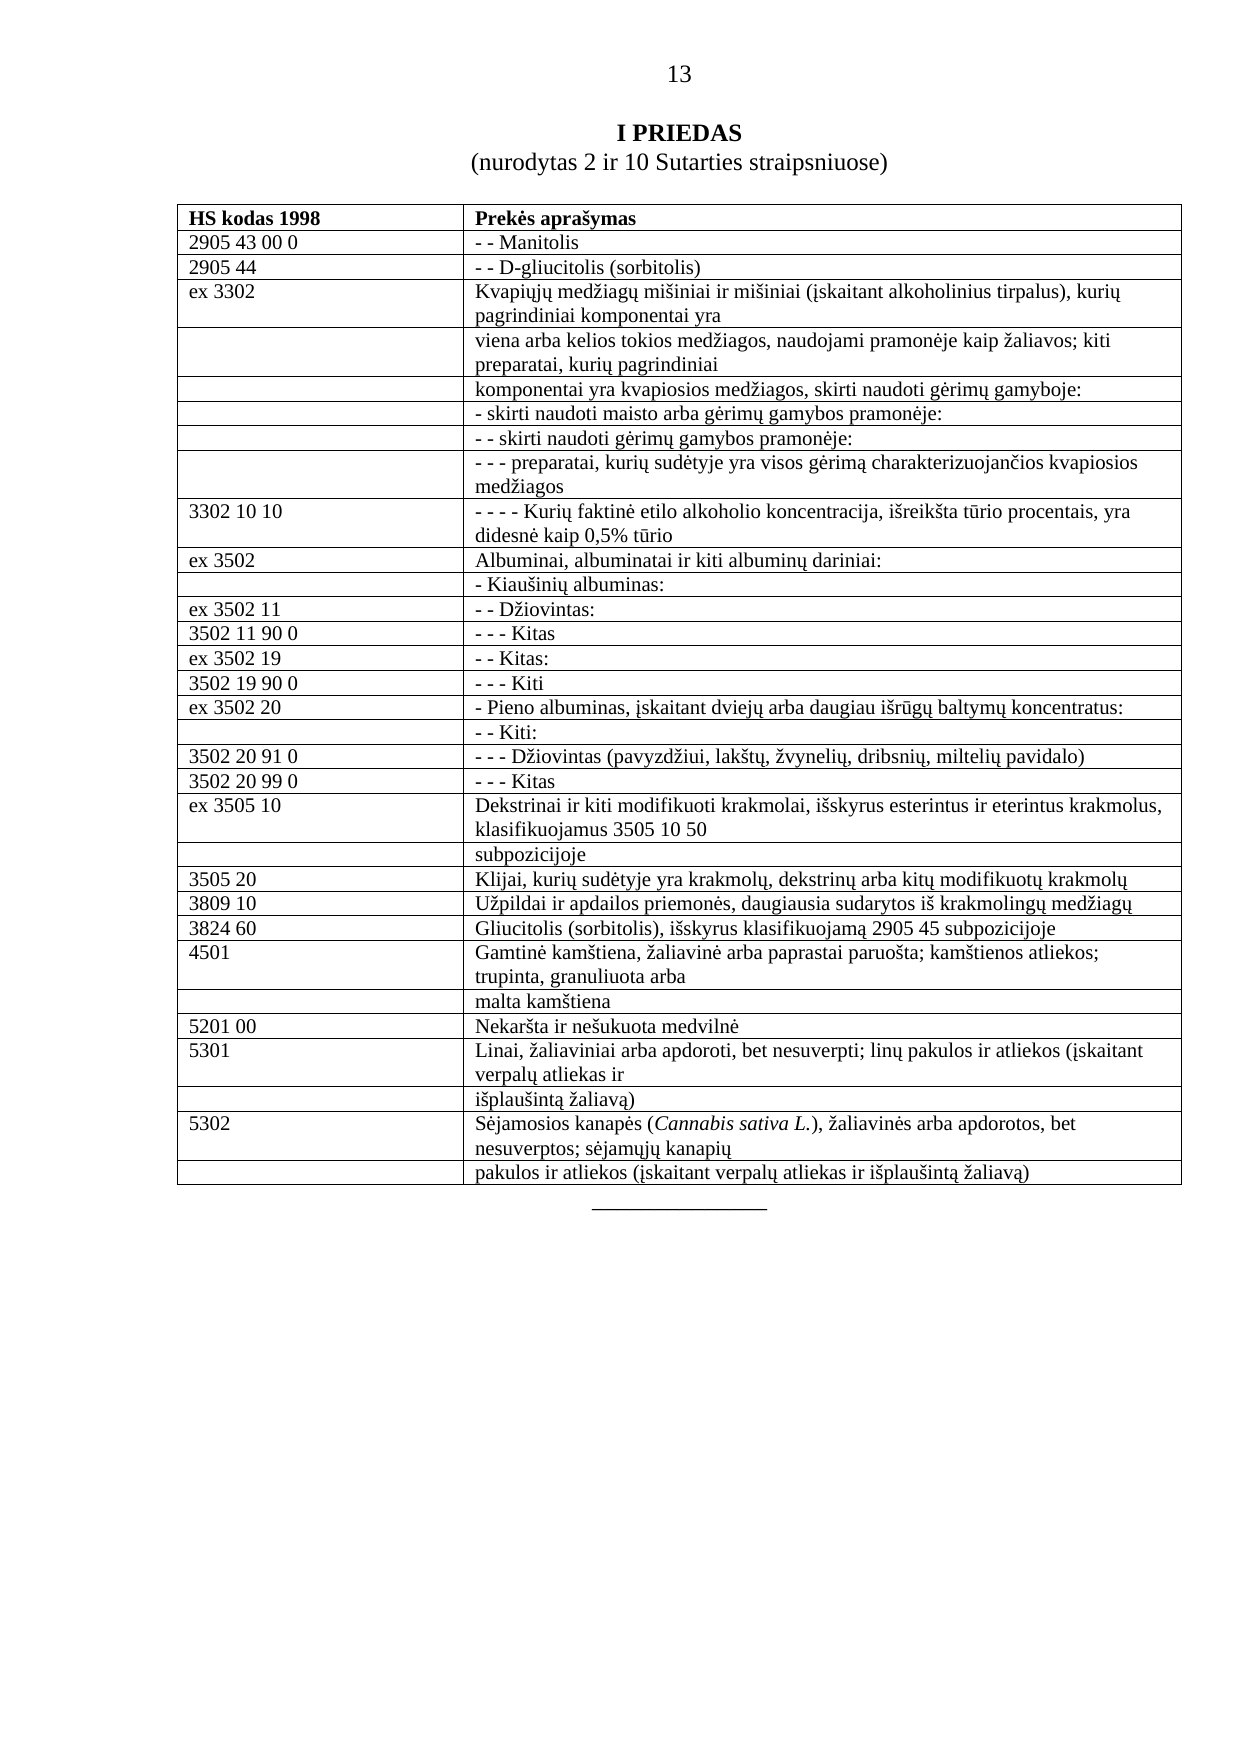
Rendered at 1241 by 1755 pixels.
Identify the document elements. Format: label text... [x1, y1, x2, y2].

table_cell - - - - Kurių faktinė etilo alkoholio koncentracija, išreikšta tūrio procentais, yra didesnė kaip 0,5% tūrio [464, 499, 1181, 547]
table_cell ex 3502 20 [178, 696, 463, 719]
table_cell Albuminai, albuminatai ir kiti albuminų dariniai: [464, 548, 1181, 572]
table_cell ex 3502 11 [178, 597, 463, 621]
table_cell - - D-gliucitolis (sorbitolis) [464, 255, 1181, 279]
table_cell - - Kiti: [464, 720, 1181, 744]
table_cell [178, 573, 463, 596]
table_cell 3505 20 [178, 867, 463, 891]
table_cell 2905 43 00 0 [178, 231, 463, 254]
table_cell 5302 [178, 1112, 463, 1159]
table_cell - - - preparatai, kurių sudėtyje yra visos gėrimą charakterizuojančios kvapiosios medžiagos [464, 451, 1181, 498]
table_cell - - skirti naudoti gėrimų gamybos pramonėje: [464, 426, 1181, 450]
table_cell 5201 00 [178, 1014, 463, 1038]
table_cell komponentai yra kvapiosios medžiagos, skirti naudoti gėrimų gamyboje: [464, 377, 1181, 401]
table_cell išplaušintą žaliavą) [464, 1087, 1181, 1111]
table_cell Sėjamosios kanapės (Cannabis sativa L.), žaliavinės arba apdorotos, bet nesuverptos; sėjamųjų kanapių [464, 1112, 1181, 1159]
table_cell 2905 44 [178, 255, 463, 279]
table_cell - - - Kiti [464, 671, 1181, 694]
table_cell - - Manitolis [464, 231, 1181, 254]
table_cell - - - Džiovintas (pavyzdžiui, lakštų, žvynelių, dribsnių, miltelių pavidalo) [464, 745, 1181, 768]
table_cell malta kamštiena [464, 990, 1181, 1013]
text (nurodytas 2 ir 10 Sutarties straipsniuose) [177, 147, 1181, 176]
table_cell [178, 426, 463, 450]
table_cell subpozicijoje [464, 843, 1181, 866]
table_cell 3809 10 [178, 892, 463, 915]
table_header Prekės aprašymas [464, 205, 1181, 229]
table_cell [178, 990, 463, 1013]
table_cell [178, 1161, 463, 1184]
text I PRIEDAS [177, 118, 1181, 147]
table_cell [178, 451, 463, 498]
table_cell [178, 843, 463, 866]
table_cell - - Džiovintas: [464, 597, 1181, 621]
table_cell 4501 [178, 941, 463, 988]
table_cell ex 3302 [178, 280, 463, 327]
table_cell ex 3505 10 [178, 794, 463, 841]
table_cell - - - Kitas [464, 769, 1181, 793]
table_cell 3502 20 99 0 [178, 769, 463, 793]
table_cell viena arba kelios tokios medžiagos, naudojami pramonėje kaip žaliavos; kiti preparatai, kurių pagrindiniai [464, 328, 1181, 376]
table_cell 3824 60 [178, 916, 463, 940]
table_cell - skirti naudoti maisto arba gėrimų gamybos pramonėje: [464, 402, 1181, 425]
table_cell pakulos ir atliekos (įskaitant verpalų atliekas ir išplaušintą žaliavą) [464, 1161, 1181, 1184]
table_cell - Kiaušinių albuminas: [464, 573, 1181, 596]
table_cell ex 3502 19 [178, 646, 463, 670]
table_cell [178, 402, 463, 425]
table_header HS kodas 1998 [178, 205, 463, 229]
table_cell ex 3502 [178, 548, 463, 572]
table_cell 3302 10 10 [178, 499, 463, 547]
table_cell - Pieno albuminas, įskaitant dviejų arba daugiau išrūgų baltymų koncentratus: [464, 696, 1181, 719]
table_cell 3502 19 90 0 [178, 671, 463, 694]
table_cell 3502 20 91 0 [178, 745, 463, 768]
table_cell Gliucitolis (sorbitolis), išskyrus klasifikuojamą 2905 45 subpozicijoje [464, 916, 1181, 940]
table_cell [178, 328, 463, 376]
table_cell 3502 11 90 0 [178, 622, 463, 645]
table_cell Linai, žaliaviniai arba apdoroti, bet nesuverpti; linų pakulos ir atliekos (įskaitant verpalų atliekas ir [464, 1039, 1181, 1086]
table_cell 5301 [178, 1039, 463, 1086]
table_cell Kvapiųjų medžiagų mišiniai ir mišiniai (įskaitant alkoholinius tirpalus), kurių pagrindiniai komponentai yra [464, 280, 1181, 327]
table_cell Nekaršta ir nešukuota medvilnė [464, 1014, 1181, 1038]
table_cell - - Kitas: [464, 646, 1181, 670]
table_cell Užpildai ir apdailos priemonės, daugiausia sudarytos iš krakmolingų medžiagų [464, 892, 1181, 915]
table_cell Gamtinė kamštiena, žaliavinė arba paprastai paruošta; kamštienos atliekos; trupinta, granuliuota arba [464, 941, 1181, 988]
table_cell [178, 1087, 463, 1111]
table_cell [178, 377, 463, 401]
table_cell [178, 720, 463, 744]
table_cell Klijai, kurių sudėtyje yra krakmolų, dekstrinų arba kitų modifikuotų krakmolų [464, 867, 1181, 891]
table_cell - - - Kitas [464, 622, 1181, 645]
text ______________ [177, 1185, 1181, 1213]
table_cell Dekstrinai ir kiti modifikuoti krakmolai, išskyrus esterintus ir eterintus krakmolus, klasifikuojamus 3505 10 50 [464, 794, 1181, 841]
